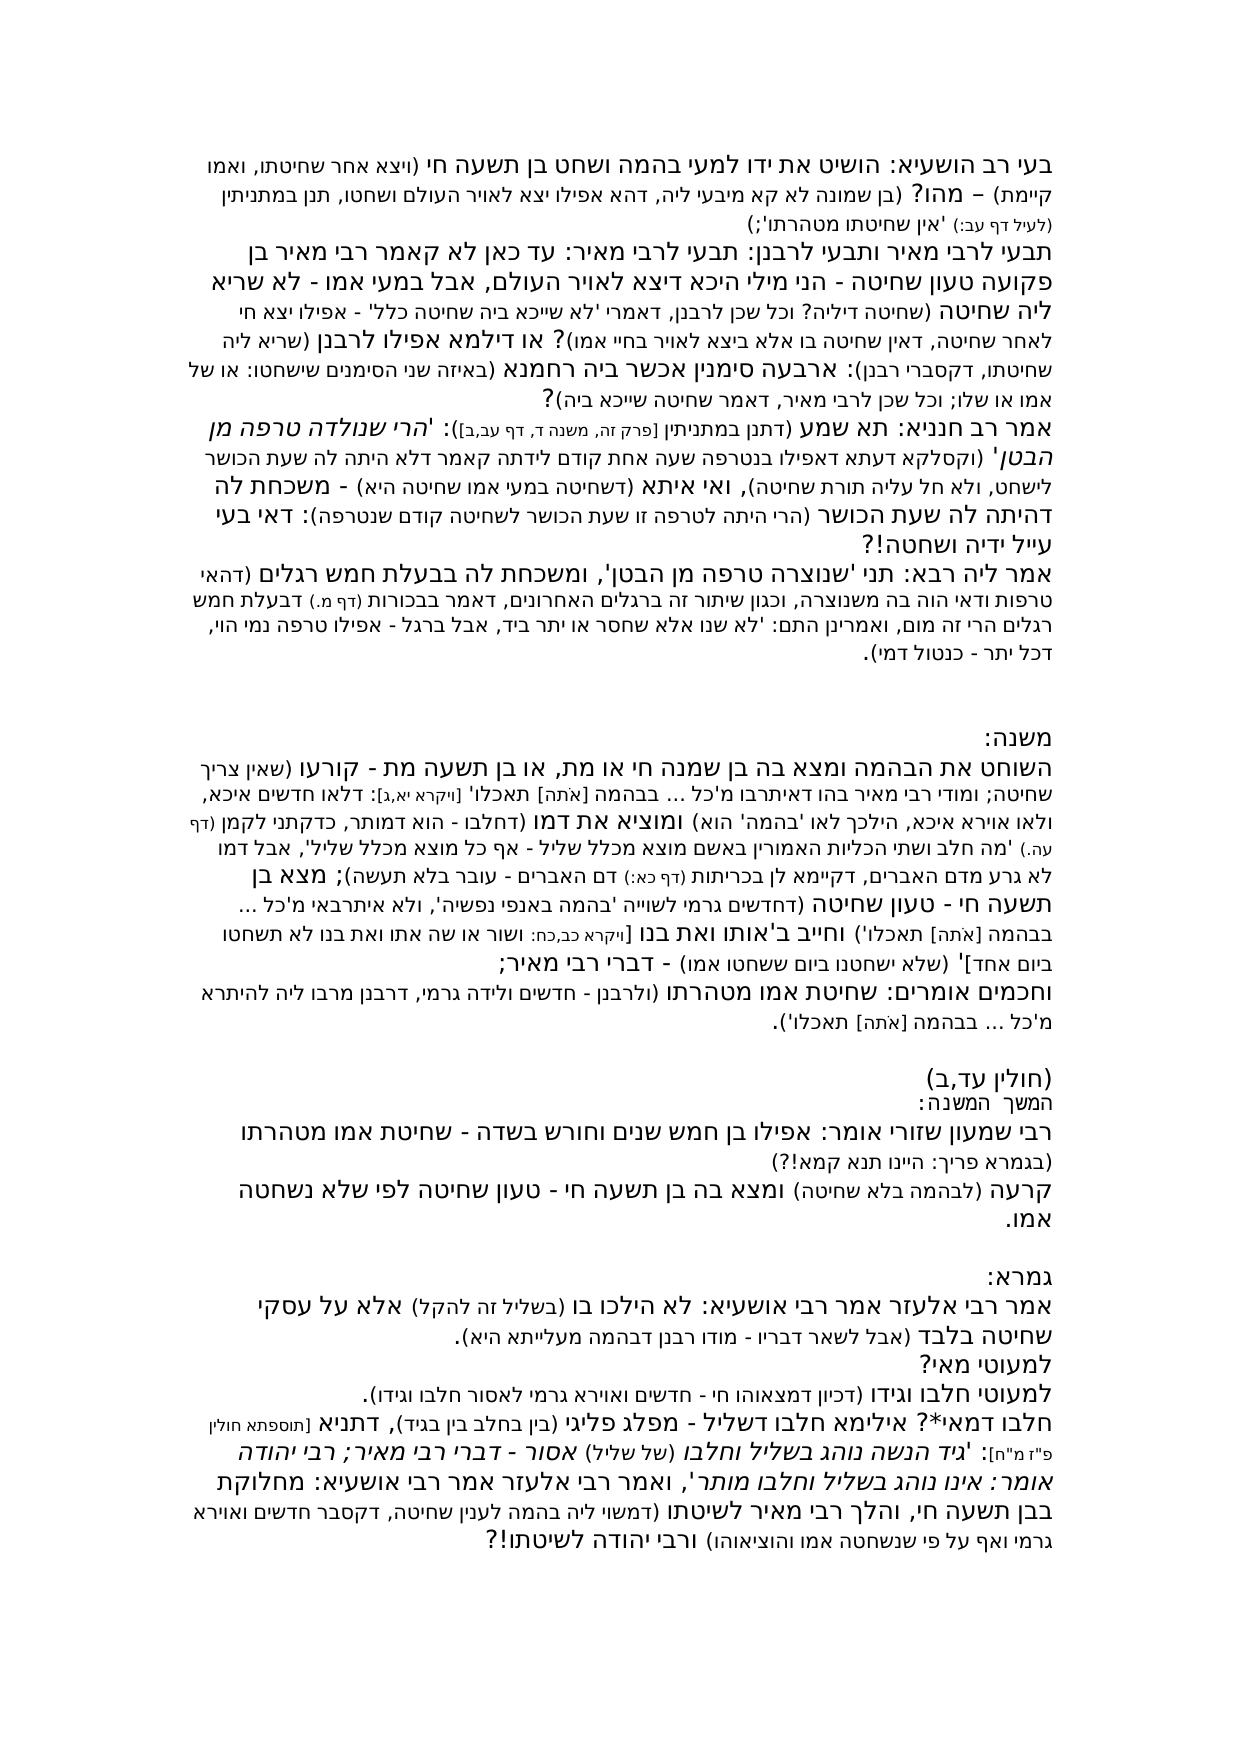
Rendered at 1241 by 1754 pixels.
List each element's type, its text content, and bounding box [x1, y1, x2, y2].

text תבעי לרבי מאיר ותבעי לרבנן: תבעי לרבי מאיר: עד כאן לא קאמר רבי מאיר בן פקועה טעון שחיטה - הני מילי היכא דיצא לאויר העולם, אבל במעי אמו - לא שריא ליה שחיטה (שחיטה דיליה? וכל שכן לרבנן, דאמרי 'לא שייכא ביה שחיטה כלל' - אפילו יצא חי לאחר שחיטה, דאין שחיטה בו אלא ביצא לאויר בחיי אמו)? או דילמא אפילו לרבנן (שריא ליה שחיטתו, דקסברי רבנן): ארבעה סימנין אכשר ביה רחמנא (באיזה שני הסימנים שישחטו: או של אמו או שלו; וכל שכן לרבי מאיר, דאמר שחיטה שייכא ביה)? [187, 237, 1053, 413]
text בעי רב הושעיא: הושיט את ידו למעי בהמה ושחט בן תשעה חי (ויצא אחר שחיטתו, ואמו קיימת) – מהו? (בן שמונה לא קא מיבעי ליה, דהא אפילו יצא לאויר העולם ושחטו, תנן במתניתין (לעיל דף עב:) 'אין שחיטתו מטהרתו';) [187, 150, 1053, 237]
text גמרא: [187, 1262, 1053, 1292]
text רבי שמעון שזורי אומר: אפילו בן חמש שנים וחורש בשדה - שחיטת אמו מטהרתו (בגמרא פריך: היינו תנא קמא!?) [187, 1117, 1053, 1175]
text אמר רבי אלעזר אמר רבי אושעיא: לא הילכו בו (בשליל זה להקל) אלא על עסקי שחיטה בלבד (אבל לשאר דבריו - מודו רבנן דבהמה מעלייתא היא). [187, 1292, 1053, 1350]
text (חולין עד,ב) [187, 1064, 1053, 1093]
text השוחט את הבהמה ומצא בה בן שמנה חי או מת, או בן תשעה מת - קורעו (שאין צריך שחיטה; ומודי רבי מאיר בהו דאיתרבו מ'כל ... בבהמה [אֹתה] תאכלו' [ויקרא יא,ג]: דלאו חדשים איכא, ולאו אוירא איכא, הילכך לאו 'בהמה' הוא) ומוציא את דמו (דחלבו - הוא דמותר, כדקתני לקמן (דף עה.) 'מה חלב ושתי הכליות האמורין באשם מוצא מכלל שליל - אף כל מוצא מכלל שליל', אבל דמו לא גרע מדם האברים, דקיימא לן בכריתות (דף כא:) דם האברים - עובר בלא תעשה); מצא בן תשעה חי - טעון שחיטה (דחדשים גרמי לשוייה 'בהמה באנפי נפשיה', ולא איתרבאי מ'כל ... בבהמה [אֹתה] תאכלו') וחייב ב'אותו ואת בנו [ויקרא כב,כח: ושור או שה אתו ואת בנו לא תשחטו ביום אחד]' (שלא ישחטנו ביום ששחטו אמו) - דברי רבי מאיר; [187, 753, 1053, 977]
text משנה: [187, 724, 1053, 753]
text אמר ליה רבא: תני 'שנוצרה טרפה מן הבטן', ומשכחת לה בבעלת חמש רגלים (דהאי טרפות ודאי הוה בה משנוצרה, וכגון שיתור זה ברגלים האחרונים, דאמר בבכורות (דף מ.) דבעלת חמש רגלים הרי זה מום, ואמרינן התם: 'לא שנו אלא שחסר או יתר ביד, אבל ברגל - אפילו טרפה נמי הוי, דכל יתר - כנטול דמי). [187, 559, 1053, 666]
text וחכמים אומרים: שחיטת אמו מטהרתו (ולרבנן - חדשים ולידה גרמי, דרבנן מרבו ליה להיתרא מ'כל ... בבהמה [אֹתה] תאכלו'). [187, 977, 1053, 1035]
text קרעה (לבהמה בלא שחיטה) ומצא בה בן תשעה חי - טעון שחיטה לפי שלא נשחטה אמו. [187, 1175, 1053, 1234]
text חלבו דמאי*? אילימא חלבו דשליל - מפלג פליגי (בין בחלב בין בגיד), דתניא [תוספתא חולין פ"ז מ"ח]: 'גיד הנשה נוהג בשליל וחלבו (של שליל) אסור - דברי רבי מאיר; רבי יהודה אומר: אינו נוהג בשליל וחלבו מותר', ואמר רבי אלעזר אמר רבי אושעיא: מחלוקת בבן תשעה חי, והלך רבי מאיר לשיטתו (דמשוי ליה בהמה לענין שחיטה, דקסבר חדשים ואוירא גרמי ואף על פי שנשחטה אמו והוציאוהו) ורבי יהודה לשיטתו!? [187, 1408, 1053, 1554]
text המשך המשנה: [187, 1093, 1053, 1117]
text אמר רב חנניא: תא שמע (דתנן במתניתין [פרק זה, משנה ד, דף עב,ב]): 'הרי שנולדה טרפה מן הבטן' (וקסלקא דעתא דאפילו בנטרפה שעה אחת קודם לידתה קאמר דלא היתה לה שעת הכושר לישחט, ולא חל עליה תורת שחיטה), ואי איתא (דשחיטה במעי אמו שחיטה היא) - משכחת לה דהיתה לה שעת הכושר (הרי היתה לטרפה זו שעת הכושר לשחיטה קודם שנטרפה): דאי בעי עייל ידיה ושחטה!? [187, 413, 1053, 559]
text למעוטי מאי? [187, 1350, 1053, 1379]
text למעוטי חלבו וגידו (דכיון דמצאוהו חי - חדשים ואוירא גרמי לאסור חלבו וגידו). [187, 1379, 1053, 1408]
